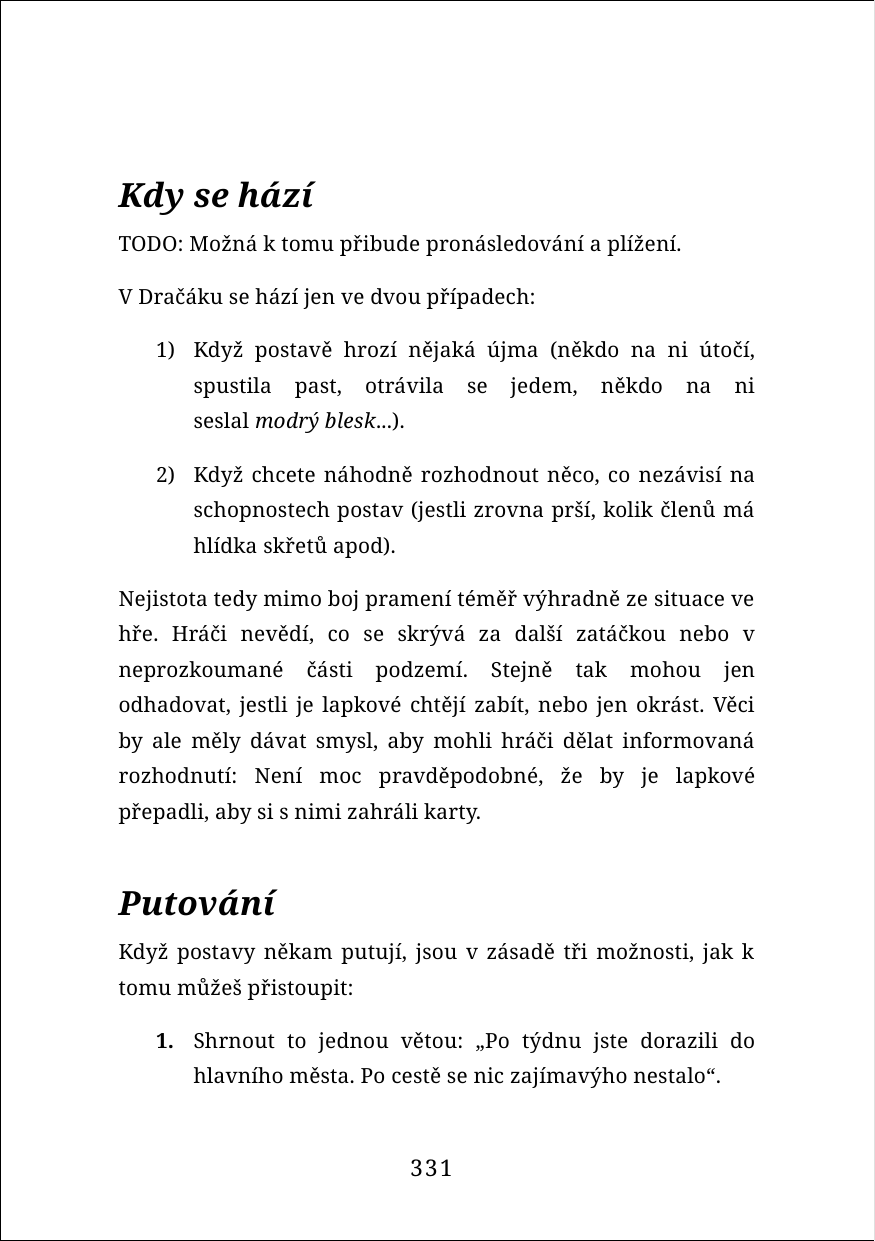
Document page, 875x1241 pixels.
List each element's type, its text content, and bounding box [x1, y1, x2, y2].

list Když postavě hrozí nějaká újma (někdo na ni útočí, spustila past, otrávila se jedem, někdo na ni seslal modrý blesk...). [156, 335, 756, 435]
text Nejistota tedy mimo boj pramení téměř výhradně ze situace ve hře. Hráči nevědí, co se skrývá za další zatáčkou nebo v neprozkoumané části podzemí. Stejně tak mohou jen odhadovat, jestli je lapkové chtějí zabít, nebo jen okrást. Věci by ale měly dávat smysl, aby mohli hráči dělat informovaná rozhodnutí: Není moc pravděpodobné, že by je lapkové přepadli, aby si s nimi zahráli karty. [118, 584, 756, 826]
text TODO: Možná k tomu přibude pronásledování a plížení. [118, 229, 756, 257]
list Shrnout to jednou větou: „Po týdnu jste dorazili do hlavního města. Po cestě se nic zajímavýho nestalo“. [156, 1026, 756, 1090]
text Když postavy někam putují, jsou v zásadě tři možnosti, jak k tomu můžeš přistoupit: [118, 937, 756, 1001]
list Když chcete náhodně rozhodnout něco, co nezávisí na schopnostech postav (jestli zrovna prší, kolik členů má hlídka skřetů apod). [156, 460, 756, 559]
subtitle Putování [118, 880, 756, 925]
text V Dračáku se hází jen ve dvou případech: [118, 282, 756, 311]
subtitle Kdy se hází [118, 172, 756, 217]
